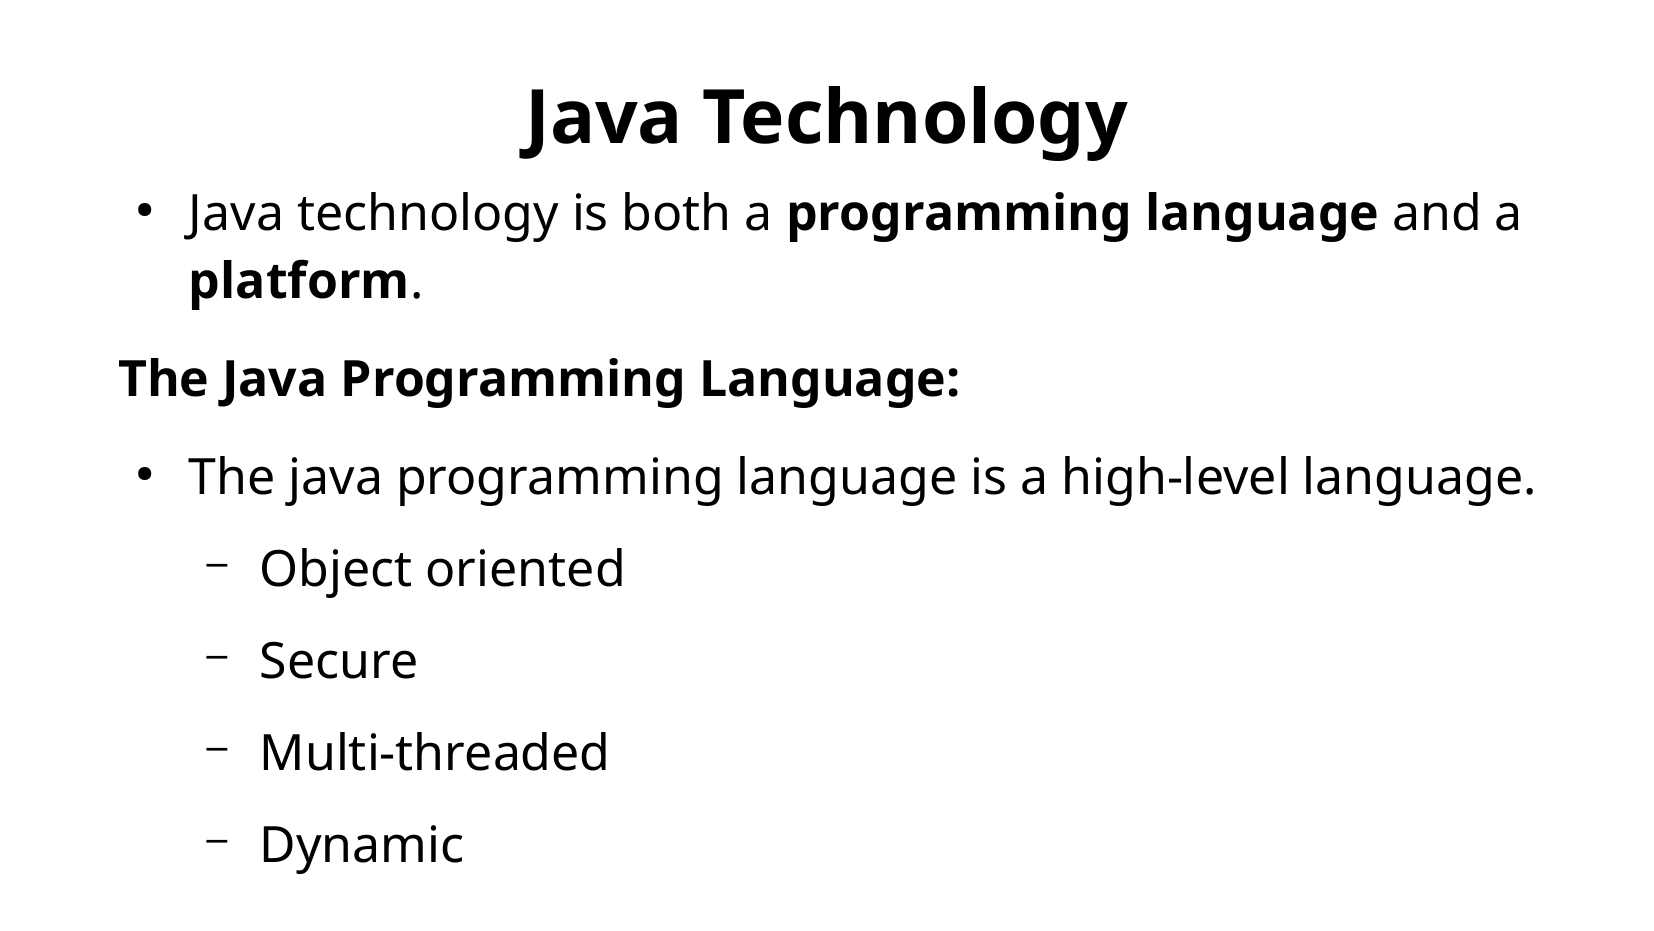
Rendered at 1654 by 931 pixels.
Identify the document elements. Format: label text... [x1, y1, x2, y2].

list Java technology is both a programming language and a platform. The Java Programming Language: The java programming language is a high-level language. Object oriented Secure Multi-threaded Dynamic [118, 177, 1565, 886]
title Java Technology [82, 37, 1571, 193]
